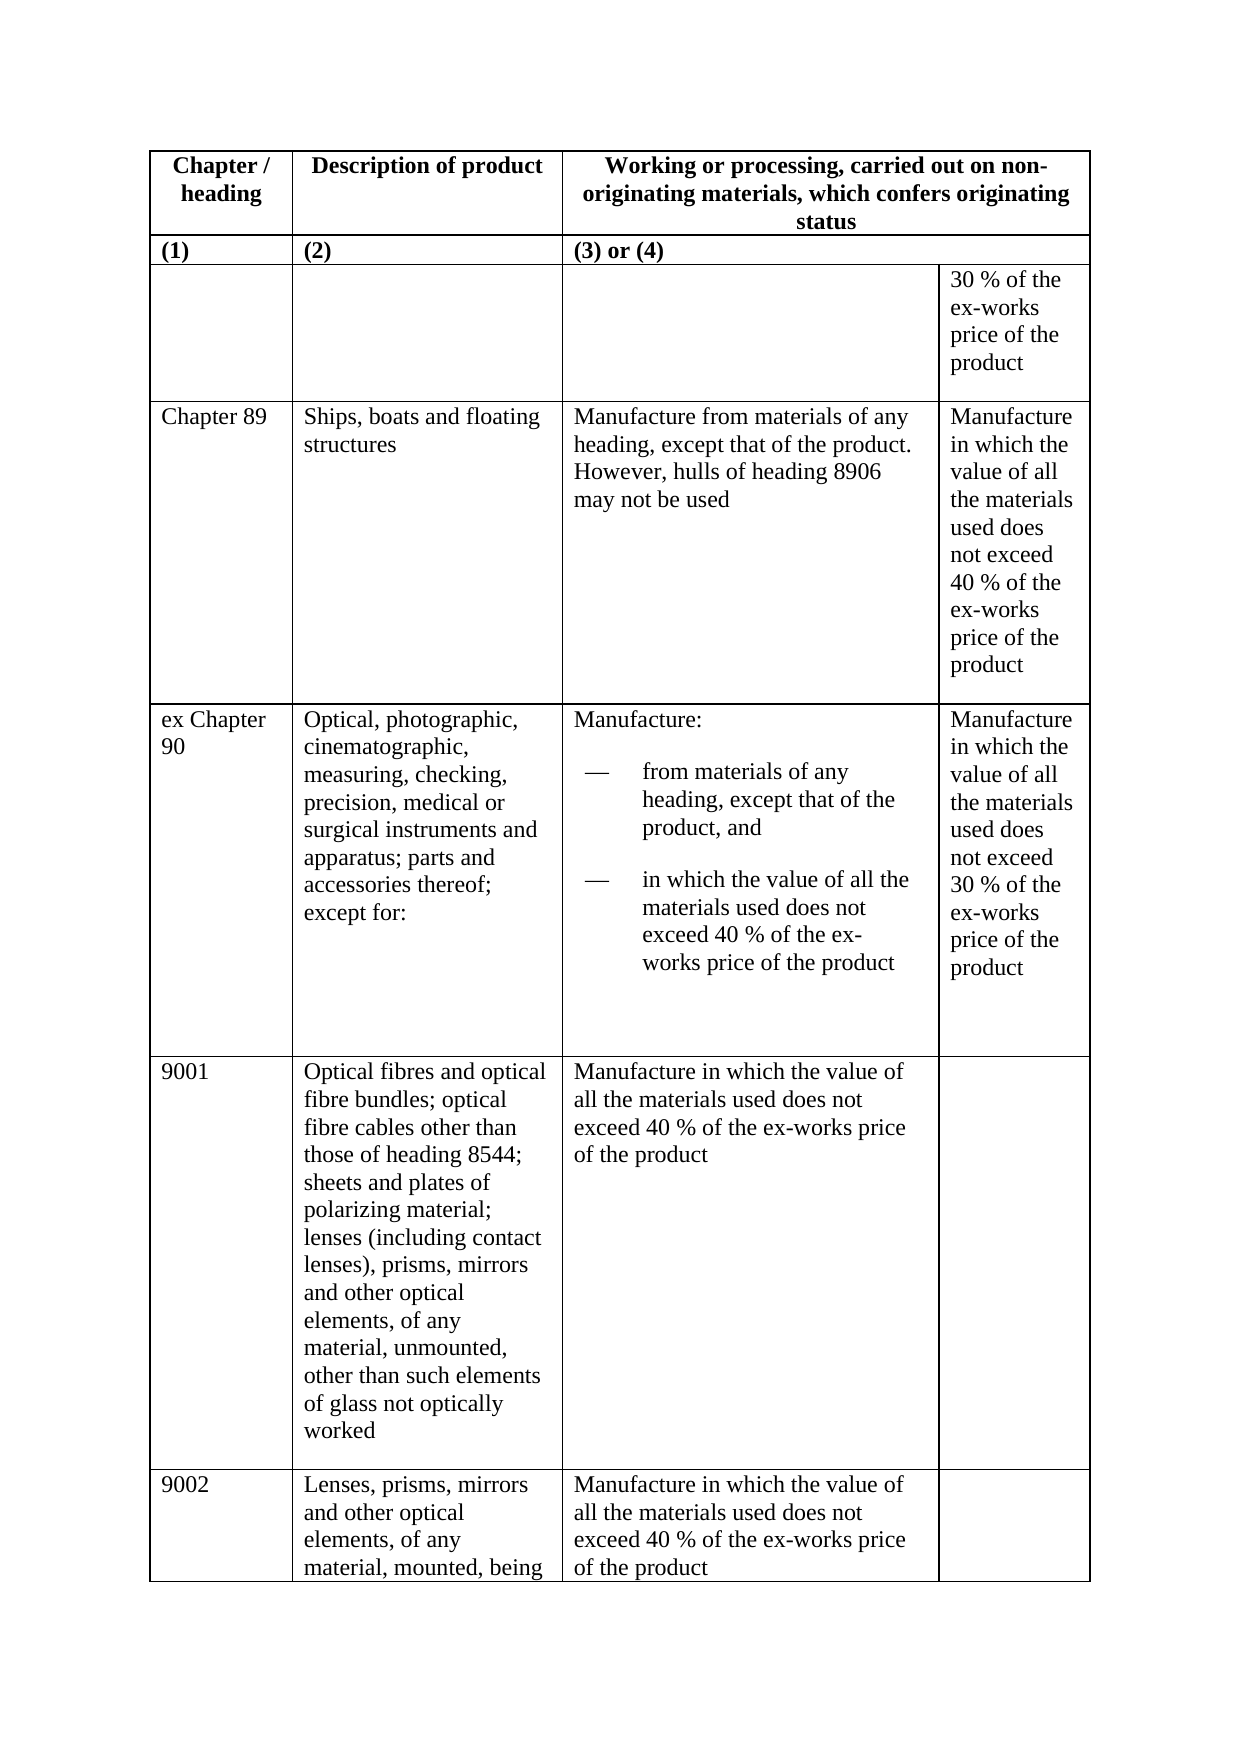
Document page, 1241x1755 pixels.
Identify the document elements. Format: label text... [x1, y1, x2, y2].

table_cell 30 % of the ex-works price of the product [940, 265, 1089, 401]
table_cell Manufacture: [563, 705, 938, 1056]
table_cell — [574, 865, 631, 1001]
table_cell 9002 [151, 1470, 292, 1581]
table_cell Manufacture from materials of any heading, except that of the product. However, hulls of heading 8906 may not be used [563, 402, 938, 703]
table_cell [563, 265, 938, 401]
table_cell (2) [293, 236, 562, 263]
table_cell [940, 1470, 1089, 1581]
table_cell [293, 265, 562, 401]
table_cell in which the value of all the materials used does not exceed 40 % of the ex-works price of the product [631, 865, 928, 1001]
table_cell Manufacture in which the value of all the materials used does not exceed 40 % of the ex-works price of the product [563, 1470, 938, 1581]
table_header Chapter / heading [151, 152, 292, 234]
table_cell ex Chapter 90 [151, 705, 292, 1056]
table_cell Ships, boats and floating structures [293, 402, 562, 703]
table_header — [574, 757, 631, 865]
table_cell Manufacture in which the value of all the materials used does not exceed 40 % of the ex-works price of the product [940, 402, 1089, 703]
table_header Description of product [293, 152, 562, 234]
table_cell [940, 1057, 1089, 1469]
table_cell Optical, photographic, cinematographic, measuring, checking, precision, medical or surgical instruments and apparatus; parts and accessories thereof; except for: [293, 705, 562, 1056]
table_cell (1) [151, 236, 292, 263]
table_cell (3) or (4) [563, 236, 1089, 263]
table_cell [151, 265, 292, 401]
table_cell Manufacture in which the value of all the materials used does not exceed 40 % of the ex-works price of the product [563, 1057, 938, 1469]
table_cell Chapter 89 [151, 402, 292, 703]
table_cell Manufacture in which the value of all the materials used does not exceed 30 % of the ex-works price of the product [940, 705, 1089, 1056]
table_cell 9001 [151, 1057, 292, 1469]
table_header Working or processing, carried out on non-originating materials, which confers originating status [563, 152, 1089, 234]
table_cell Lenses, prisms, mirrors and other optical elements, of any material, mounted, being [293, 1470, 562, 1581]
table_header from materials of any heading, except that of the product, and [631, 757, 928, 865]
table_cell Optical fibres and optical fibre bundles; optical fibre cables other than those of heading 8544; sheets and plates of polarizing material; lenses (including contact lenses), prisms, mirrors and other optical elements, of any material, unmounted, other than such elements of glass not optically worked [293, 1057, 562, 1469]
